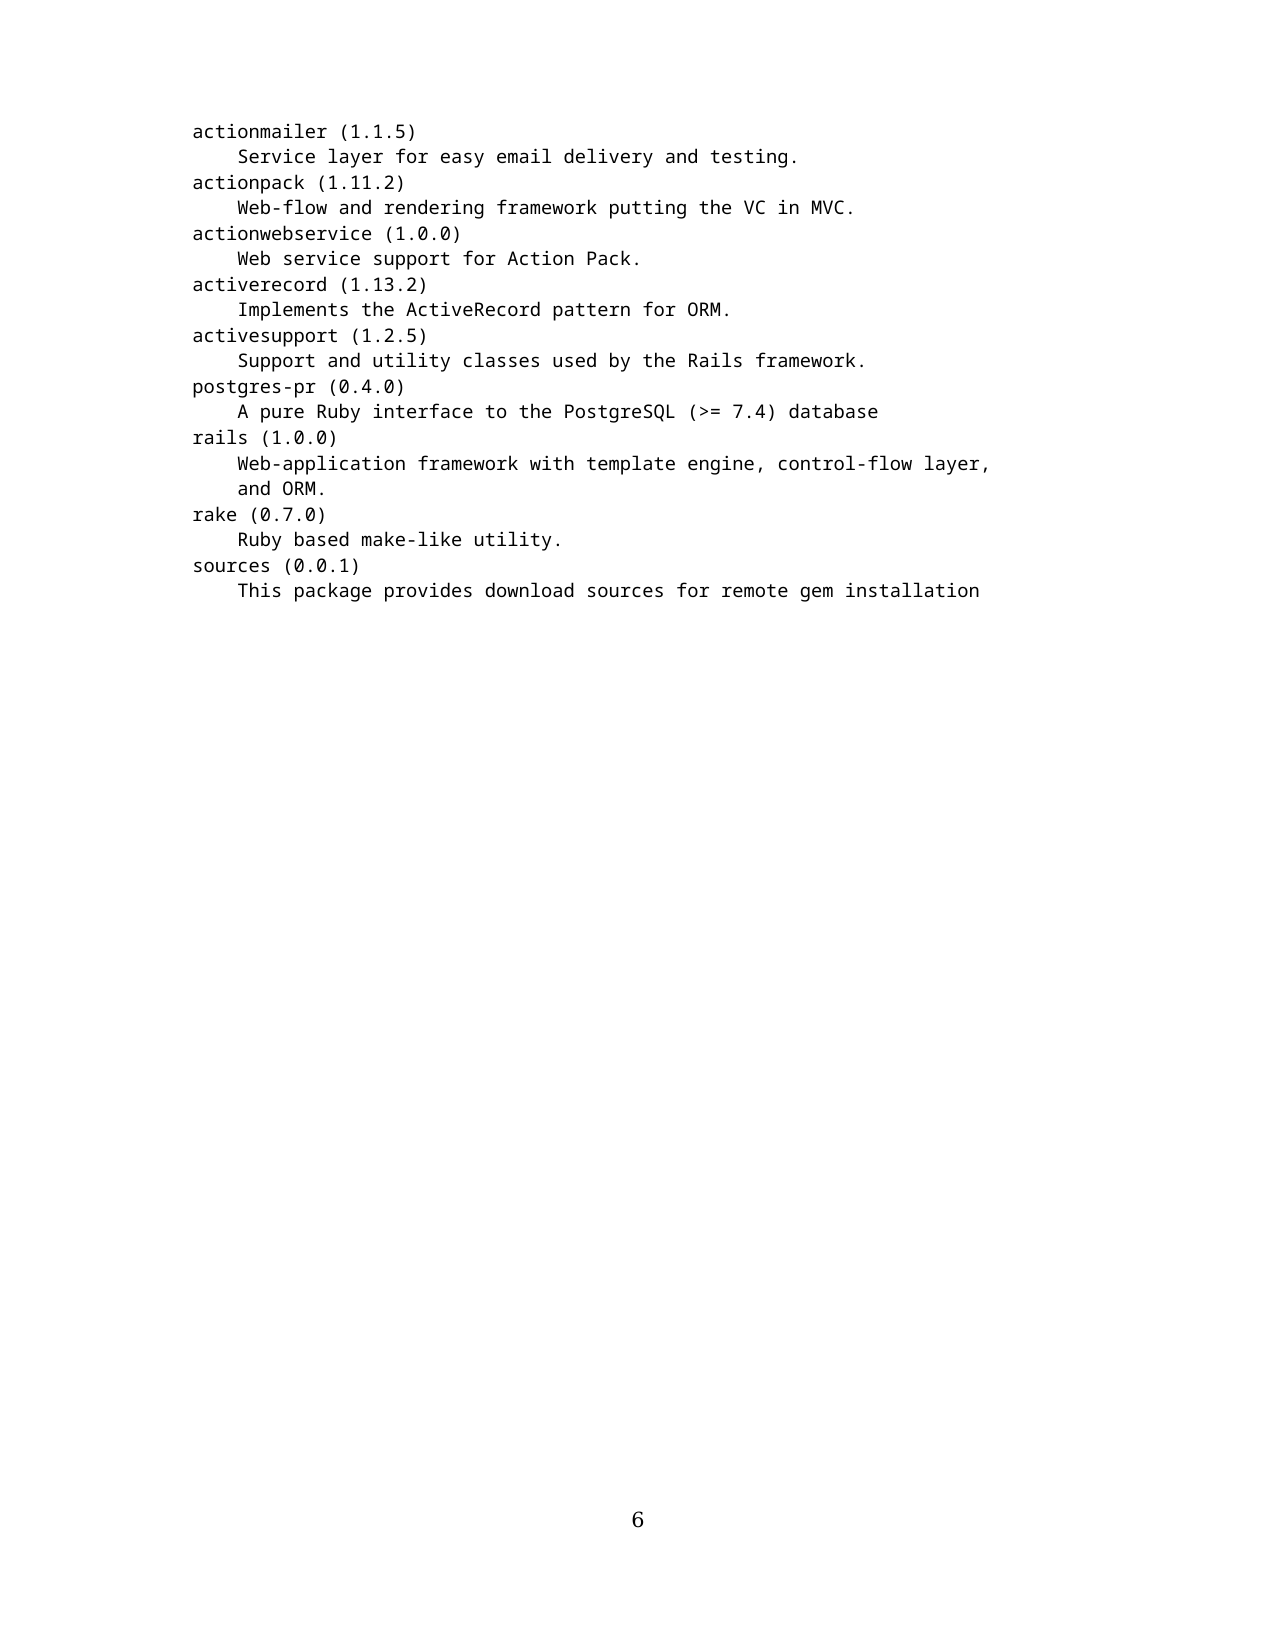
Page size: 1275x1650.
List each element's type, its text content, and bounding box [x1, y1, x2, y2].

text Ruby based make-like utility. [192, 526, 1157, 552]
text Service layer for easy email delivery and testing. [192, 144, 1157, 169]
text This package provides download sources for remote gem installation [192, 577, 1157, 603]
text rails (1.0.0) [192, 424, 1157, 450]
text A pure Ruby interface to the PostgreSQL (>= 7.4) database [192, 399, 1157, 424]
text Web-application framework with template engine, control-flow layer, [192, 450, 1157, 475]
text rake (0.7.0) [192, 501, 1157, 526]
text Implements the ActiveRecord pattern for ORM. [192, 297, 1157, 322]
text postgres-pr (0.4.0) [192, 373, 1157, 399]
text and ORM. [192, 475, 1157, 501]
text Support and utility classes used by the Rails framework. [192, 348, 1157, 373]
text actionwebservice (1.0.0) [192, 220, 1157, 246]
text activesupport (1.2.5) [192, 322, 1157, 348]
text actionpack (1.11.2) [192, 169, 1157, 195]
text activerecord (1.13.2) [192, 271, 1157, 297]
text sources (0.0.1) [192, 552, 1157, 577]
text Web-flow and rendering framework putting the VC in MVC. [192, 195, 1157, 220]
text actionmailer (1.1.5) [192, 118, 1157, 144]
text Web service support for Action Pack. [192, 246, 1157, 271]
